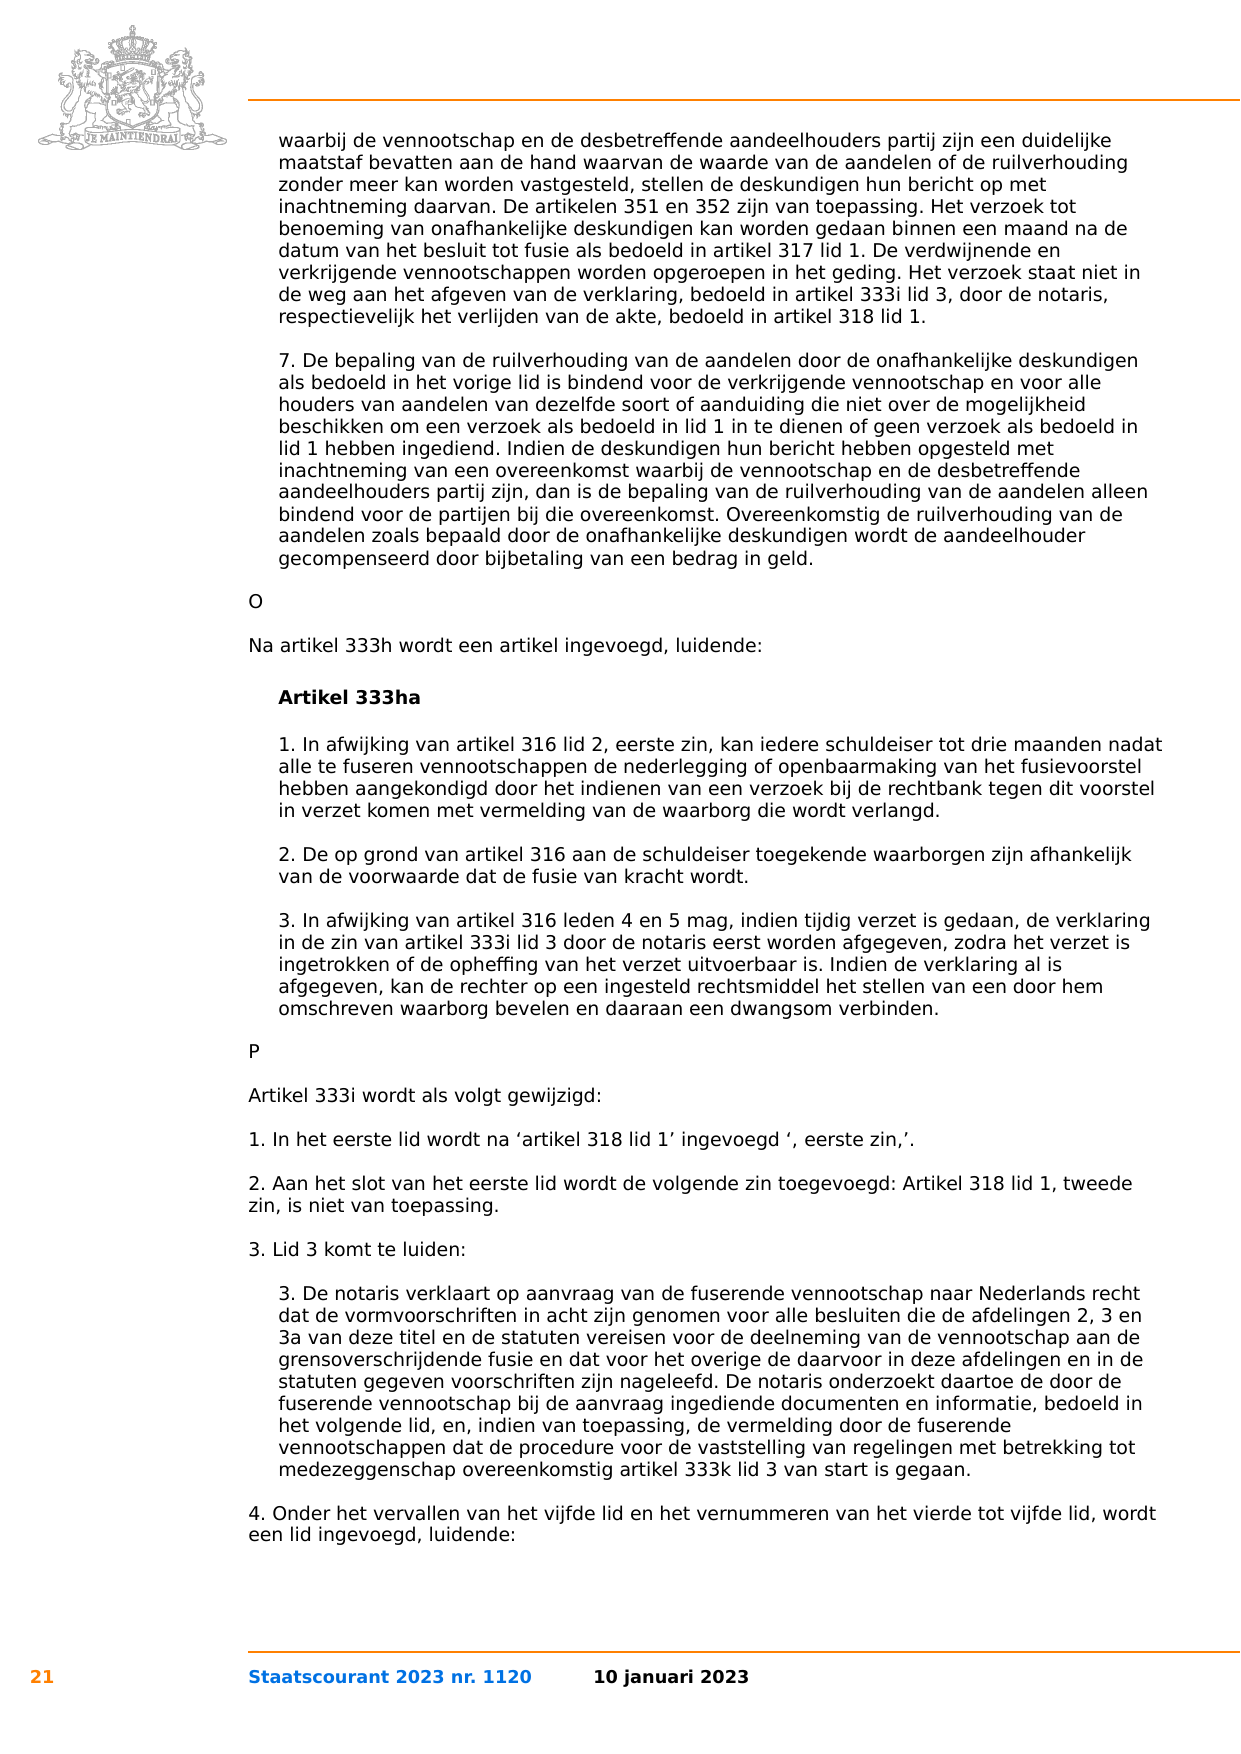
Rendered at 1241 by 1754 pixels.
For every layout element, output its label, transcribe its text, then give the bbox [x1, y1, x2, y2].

text 3. In afwijking van artikel 316 leden 4 en 5 mag, indien tijdig verzet is gedaan, de verklaring in de zin van artikel 333i lid 3 door de notaris eerst worden afgegeven, zodra het verzet is ingetrokken of de opheffing van het verzet uitvoerbaar is. Indien de verklaring al is afgegeven, kan de rechter op een ingesteld rechtsmiddel het stellen van een door hem omschreven waarborg bevelen en daaraan een dwangsom verbinden. [278, 910, 1163, 1019]
text O [248, 591, 1163, 613]
text 2. Aan het slot van het eerste lid wordt de volgende zin toegevoegd: Artikel 318 lid 1, tweede zin, is niet van toepassing. [248, 1173, 1163, 1217]
text 1. In afwijking van artikel 316 lid 2, eerste zin, kan iedere schuldeiser tot drie maanden nadat alle te fuseren vennootschappen de nederlegging of openbaarmaking van het fusievoorstel hebben aangekondigd door het indienen van een verzoek bij de rechtbank tegen dit voorstel in verzet komen met vermelding van de waarborg die wordt verlangd. [278, 734, 1163, 822]
text 3. Lid 3 komt te luiden: [248, 1239, 1163, 1261]
text Na artikel 333h wordt een artikel ingevoegd, luidende: [248, 635, 1163, 657]
text 3. De notaris verklaart op aanvraag van de fuserende vennootschap naar Nederlands recht dat de vormvoorschriften in acht zijn genomen voor alle besluiten die de afdelingen 2, 3 en 3a van deze titel en de statuten vereisen voor de deelneming van de vennootschap aan de grensoverschrijdende fusie en dat voor het overige de daarvoor in deze afdelingen en in de statuten gegeven voorschriften zijn nageleefd. De notaris onderzoekt daartoe de door de fuserende vennootschap bij de aanvraag ingediende documenten en informatie, bedoeld in het volgende lid, en, indien van toepassing, de vermelding door de fuserende vennootschappen dat de procedure voor de vaststelling van regelingen met betrekking tot medezeggenschap overeenkomstig artikel 333k lid 3 van start is gegaan. [278, 1283, 1163, 1481]
picture [38, 25, 227, 150]
text Artikel 333i wordt als volgt gewijzigd: [248, 1085, 1163, 1107]
text waarbij de vennootschap en de desbetreffende aandeelhouders partij zijn een duidelijke maatstaf bevatten aan de hand waarvan de waarde van de aandelen of de ruilverhouding zonder meer kan worden vastgesteld, stellen de deskundigen hun bericht op met inachtneming daarvan. De artikelen 351 en 352 zijn van toepassing. Het verzoek tot benoeming van onafhankelijke deskundigen kan worden gedaan binnen een maand na de datum van het besluit tot fusie als bedoeld in artikel 317 lid 1. De verdwijnende en verkrijgende vennootschappen worden opgeroepen in het geding. Het verzoek staat niet in de weg aan het afgeven van de verklaring, bedoeld in artikel 333i lid 3, door de notaris, respectievelijk het verlijden van de akte, bedoeld in artikel 318 lid 1. [278, 130, 1163, 328]
text 2. De op grond van artikel 316 aan de schuldeiser toegekende waarborgen zijn afhankelijk van de voorwaarde dat de fusie van kracht wordt. [278, 844, 1163, 888]
text 1. In het eerste lid wordt na ‘artikel 318 lid 1’ ingevoegd ‘, eerste zin,’. [248, 1129, 1163, 1151]
text P [248, 1041, 1163, 1063]
subtitle Artikel 333ha [278, 687, 1163, 709]
text 7. De bepaling van de ruilverhouding van de aandelen door de onafhankelijke deskundigen als bedoeld in het vorige lid is bindend voor de verkrijgende vennootschap en voor alle houders van aandelen van dezelfde soort of aanduiding die niet over de mogelijkheid beschikken om een verzoek als bedoeld in lid 1 in te dienen of geen verzoek als bedoeld in lid 1 hebben ingediend. Indien de deskundigen hun bericht hebben opgesteld met inachtneming van een overeenkomst waarbij de vennootschap en de desbetreffende aandeelhouders partij zijn, dan is de bepaling van de ruilverhouding van de aandelen alleen bindend voor de partijen bij die overeenkomst. Overeenkomstig de ruilverhouding van de aandelen zoals bepaald door de onafhankelijke deskundigen wordt de aandeelhouder gecompenseerd door bijbetaling van een bedrag in geld. [278, 349, 1163, 569]
text 4. Onder het vervallen van het vijfde lid en het vernummeren van het vierde tot vijfde lid, wordt een lid ingevoegd, luidende: [248, 1502, 1163, 1546]
